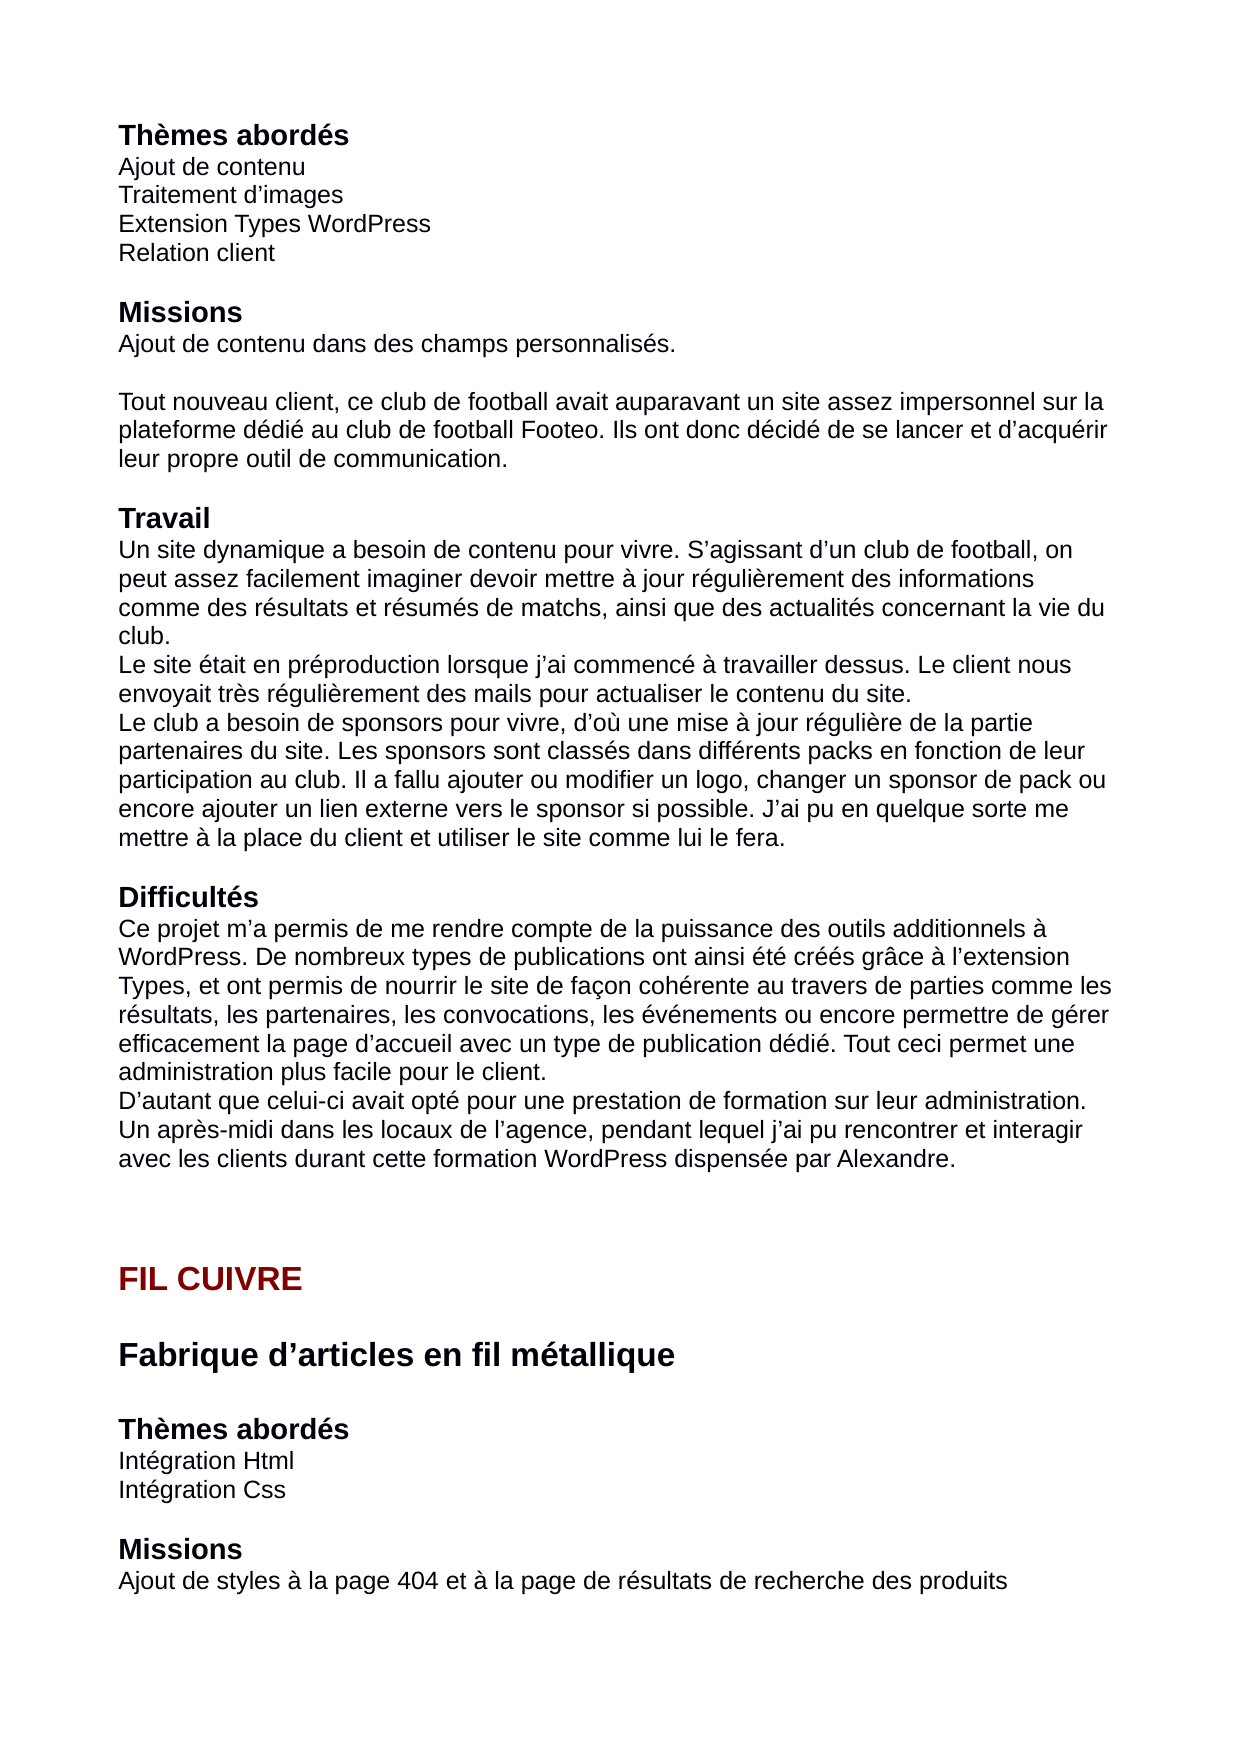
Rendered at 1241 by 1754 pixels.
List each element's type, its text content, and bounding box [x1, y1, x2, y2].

text Intégration Html [118, 1446, 1122, 1474]
text Tout nouveau client, ce club de football avait auparavant un site assez impersonnel sur la plateforme dédié au club de football Footeo. Ils ont donc décidé de se lancer et d’acquérir leur propre outil de communication. [118, 386, 1122, 473]
text Missions [118, 295, 1122, 329]
text Ce projet m’a permis de me rendre compte de la puissance des outils additionnels à WordPress. De nombreux types de publications ont ainsi été créés grâce à l’extension Types, et ont permis de nourrir le site de façon cohérente au travers de parties comme les résultats, les partenaires, les convocations, les événements ou encore permettre de gérer efficacement la page d’accueil avec un type de publication dédié. Tout ceci permet une administration plus facile pour le client. [118, 913, 1122, 1086]
text Ajout de styles à la page 404 et à la page de résultats de recherche des produits [118, 1566, 1122, 1594]
text Thèmes abordés [118, 1412, 1122, 1446]
text Travail [118, 501, 1122, 535]
text Missions [118, 1532, 1122, 1566]
text Ajout de contenu [118, 152, 1122, 180]
text Le club a besoin de sponsors pour vivre, d’où une mise à jour régulière de la partie partenaires du site. Les sponsors sont classés dans différents packs en fonction de leur participation au club. Il a fallu ajouter ou modifier un logo, changer un sponsor de pack ou encore ajouter un lien externe vers le sponsor si possible. J’ai pu en quelque sorte me mettre à la place du client et utiliser le site comme lui le fera. [118, 707, 1122, 851]
text D’autant que celui-ci avait opté pour une prestation de formation sur leur administration. Un après-midi dans les locaux de l’agence, pendant lequel j’ai pu rencontrer et interagir avec les clients durant cette formation WordPress dispensée par Alexandre. [118, 1086, 1122, 1172]
text Ajout de contenu dans des champs personnalisés. [118, 329, 1122, 358]
text Traitement d’images [118, 180, 1122, 209]
text FIL CUIVRE [118, 1258, 1122, 1297]
text Fabrique d’articles en fil métallique [118, 1335, 1122, 1374]
text Difficultés [118, 880, 1122, 913]
text Thèmes abordés [118, 118, 1122, 152]
text Le site était en préproduction lorsque j’ai commencé à travailler dessus. Le client nous envoyait très régulièrement des mails pour actualiser le contenu du site. [118, 650, 1122, 707]
text Extension Types WordPress [118, 209, 1122, 238]
text Relation client [118, 238, 1122, 267]
text Intégration Css [118, 1474, 1122, 1503]
text Un site dynamique a besoin de contenu pour vivre. S’agissant d’un club de football, on peut assez facilement imaginer devoir mettre à jour régulièrement des informations comme des résultats et résumés de matchs, ainsi que des actualités concernant la vie du club. [118, 535, 1122, 650]
